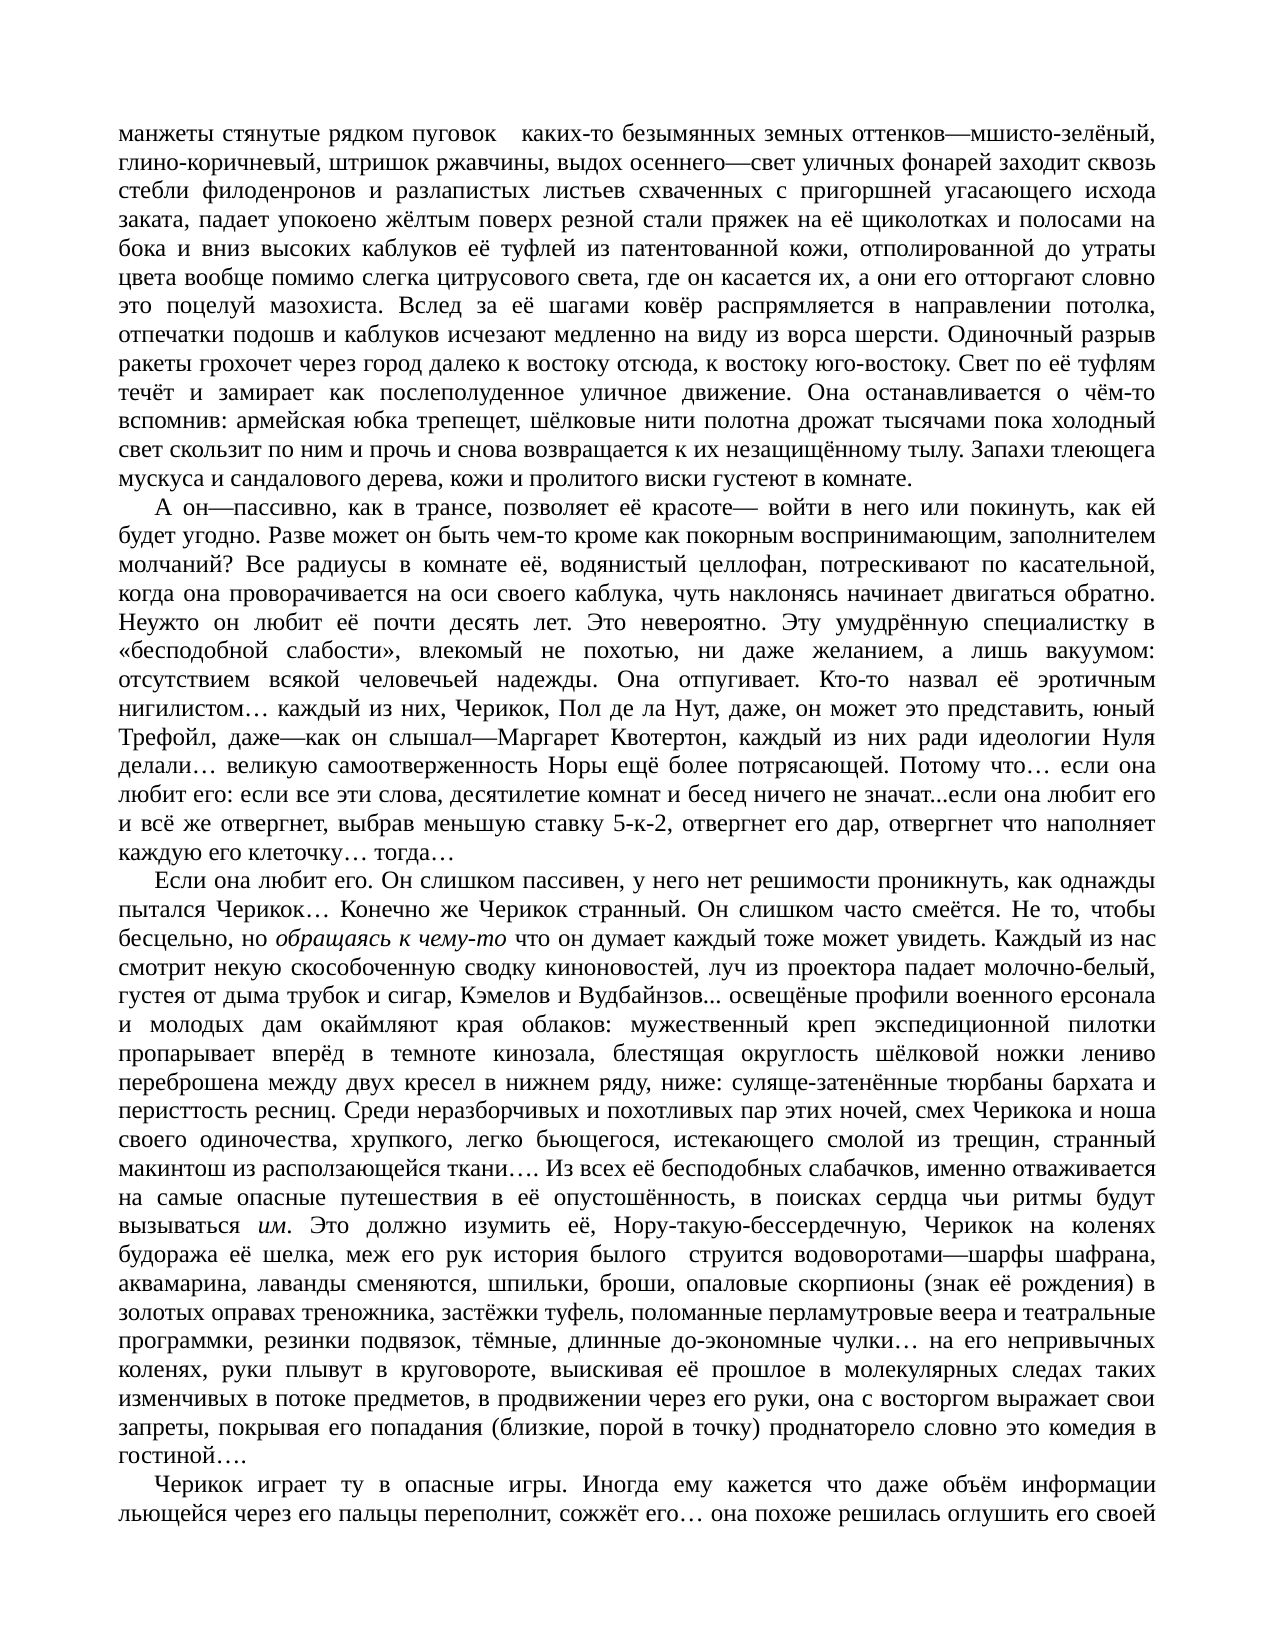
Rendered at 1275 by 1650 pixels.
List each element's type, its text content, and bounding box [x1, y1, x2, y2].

text Черикок играет ту в опасные игры. Иногда ему кажется что даже объём информации льющейся через его пальцы переполнит, сожжёт его… она похоже решилась оглушить его своей [118, 1469, 1157, 1527]
text манжеты стянутые рядком пуговок каких-то безымянных земных оттенков—мшисто-зелёный, глино-коричневый, штришок ржавчины, выдох осеннего—свет уличных фонарей заходит сквозь стебли филоденронов и разлапистых листьев схваченных с пригоршней угасающего исхода заката, падает упокоено жёлтым поверх резной стали пряжек на её щиколотках и полосами на бока и вниз высоких каблуков её туфлей из патентованной кожи, отполированной до утраты цвета вообще помимо слегка цитрусового света, где он касается их, а они его отторгают словно это поцелуй мазохиста. Вслед за её шагами ковёр распрямляется в направлении потолка, отпечатки подошв и каблуков исчезают медленно на виду из ворса шерсти. Одиночный разрыв ракеты грохочет через город далеко к востоку отсюда, к востоку юго-востоку. Свет по её туфлям течёт и замирает как послеполуденное уличное движение. Она останавливается о чём-то вспомнив: армейская юбка трепещет, шёлковые нити полотна дрожат тысячами пока холодный свет скользит по ним и прочь и снова возвращается к их незащищённому тылу. Запахи тлеющега мускуса и сандалового дерева, кожи и пролитого виски густеют в комнате. [118, 118, 1157, 492]
text Если она любит его. Он слишком пассивен, у него нет решимости проникнуть, как однажды пытался Черикок… Конечно же Черикок странный. Он слишком часто смеётся. Не то, чтобы бесцельно, но обращаясь к чему-то что он думает каждый тоже может увидеть. Каждый из нас смотрит некую скособоченную сводку киноновостей, луч из проектора падает молочно-белый, густея от дыма трубок и сигар, Кэмелов и Вудбайнзов... освещёные профили военного ерсонала и молодых дам окаймляют края облаков: мужественный креп экспедиционной пилотки пропарывает вперёд в темноте кинозала, блестящая округлость шёлковой ножки лениво переброшена между двух кресел в нижнем ряду, ниже: суляще-затенённые тюрбаны бархата и перисттость ресниц. Среди неразборчивых и похотливых пар этих ночей, смех Черикока и ноша своего одиночества, хрупкого, легко бьющегося, истекающего смолой из трещин, странный макинтош из расползающейся ткани…. Из всех её бесподобных слабачков, именно отваживается на самые опасные путешествия в её опустошённость, в поисках сердца чьи ритмы будут вызываться им. Это должно изумить её, Нору-такую-бессердечную, Черикок на коленях будоража её шелка, меж его рук история былого струится водоворотами—шарфы шафрана, аквамарина, лаванды сменяются, шпильки, броши, опаловые скорпионы (знак её рождения) в золотых оправах треножника, застёжки туфель, поломанные перламутровые веера и театральные программки, резинки подвязок, тёмные, длинные до-экономные чулки… на его непривычных коленях, руки плывут в круговороте, выискивая её прошлое в молекулярных следах таких изменчивых в потоке предметов, в продвижении через его руки, она с восторгом выражает свои запреты, покрывая его попадания (близкие, порой в точку) проднаторело словно это комедия в гостиной…. [118, 866, 1157, 1469]
text А он—пассивно, как в трансе, позволяет её красоте— войти в него или покинуть, как ей будет угодно. Разве может он быть чем-то кроме как покорным воспринимающим, заполнителем молчаний? Все радиусы в комнате её, водянистый целлофан, потрескивают по касательной, когда она проворачивается на оси своего каблука, чуть наклонясь начинает двигаться обратно. Неужто он любит её почти десять лет. Это невероятно. Эту умудрённую специалистку в «бесподобной слабости», влекомый не похотью, ни даже желанием, а лишь вакуумом: отсутствием всякой человечьей надежды. Она отпугивает. Кто-то назвал её эротичным нигилистом… каждый из них, Черикок, Пол де ла Нут, даже, он может это представить, юный Трефойл, даже—как он слышал—Маргарет Квотертон, каждый из них ради идеологии Нуля делали… великую самоотверженность Норы ещё более потрясающей. Потому что… если она любит его: если все эти слова, десятилетие комнат и бесед ничего не значат...если она любит его и всё же отвергнет, выбрав меньшую ставку 5-к-2, отвергнет его дар, отвергнет что наполняет каждую его клеточку… тогда… [118, 492, 1157, 866]
